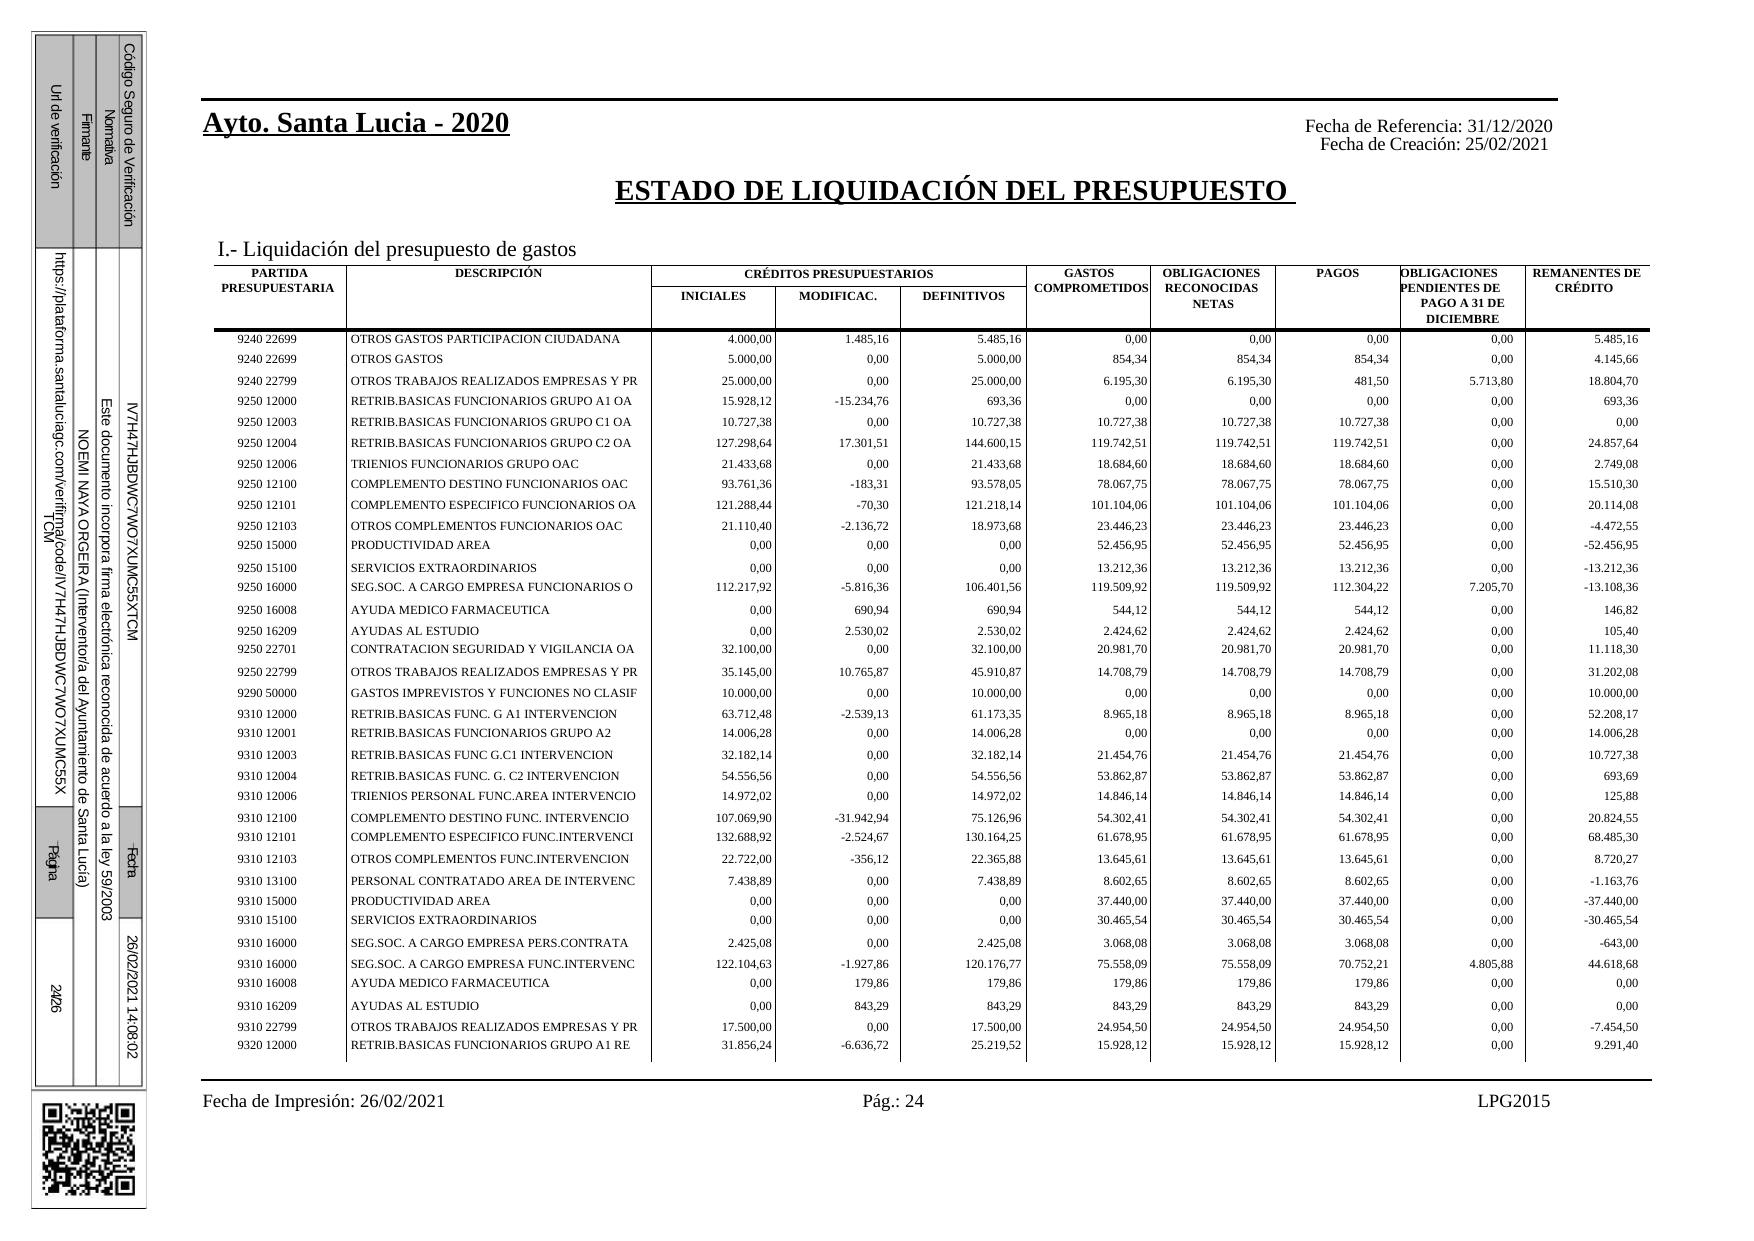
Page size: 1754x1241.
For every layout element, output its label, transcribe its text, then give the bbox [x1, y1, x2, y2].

table_cell RETRIB.BASICAS FUNCIONARIOS GRUPO A2 [347, 724, 651, 744]
table_cell 0,00 [776, 682, 900, 703]
table_cell 37.440,00 [1276, 890, 1400, 911]
text ESTADO DE LIQUIDACIÓN DEL PRESUPUESTO [615, 173, 1650, 207]
table_cell 5.000,00 [652, 348, 775, 369]
table_cell 9250 12006 [214, 453, 346, 473]
table_cell 0,00 [1276, 390, 1400, 411]
table_cell 78.067,75 [1151, 473, 1275, 494]
table_cell 53.862,87 [1151, 765, 1275, 786]
table_cell -183,31 [776, 473, 900, 494]
table_cell 25.219,52 [901, 1036, 1026, 1062]
table_cell 14.846,14 [1276, 786, 1400, 807]
table_cell 7.438,89 [652, 869, 775, 890]
table_cell 0,00 [1401, 640, 1525, 661]
table_cell 52.456,95 [1276, 536, 1400, 557]
table_cell 0,00 [652, 619, 775, 640]
table_cell 9250 16008 [214, 598, 346, 619]
table_cell -13.108,36 [1526, 578, 1650, 598]
table_cell OTROS TRABAJOS REALIZADOS EMPRESAS Y PR [347, 369, 651, 389]
table_cell 0,00 [652, 994, 775, 1015]
table_cell 0,00 [1276, 724, 1400, 744]
table_cell COMPLEMENTO ESPECIFICO FUNCIONARIOS OA [347, 494, 651, 514]
table_cell 32.100,00 [901, 640, 1026, 661]
table_cell 9310 13100 [214, 869, 346, 890]
table_cell 5.485,16 [1526, 332, 1650, 348]
table_cell 3.068,08 [1276, 932, 1400, 952]
table_cell RETRIB.BASICAS FUNCIONARIOS GRUPO A1 OA [347, 390, 651, 411]
table_cell 21.454,76 [1027, 744, 1150, 765]
table_cell 14.846,14 [1027, 786, 1150, 807]
table_cell 54.302,41 [1151, 807, 1275, 828]
table_cell 0,00 [1401, 848, 1525, 869]
table_cell 9250 12004 [214, 432, 346, 453]
table_cell -2.524,67 [776, 828, 900, 848]
table_cell 8.965,18 [1151, 703, 1275, 723]
table_cell 0,00 [776, 744, 900, 765]
table_cell 61.678,95 [1151, 828, 1275, 848]
table_cell 0,00 [776, 1015, 900, 1036]
table_cell 78.067,75 [1027, 473, 1150, 494]
table_cell 10.727,38 [1027, 411, 1150, 432]
table_cell 2.425,08 [652, 932, 775, 952]
table_cell 8.720,27 [1526, 848, 1650, 869]
table_cell 23.446,23 [1276, 515, 1400, 536]
table_cell 7.438,89 [901, 869, 1026, 890]
table_cell 9310 12001 [214, 724, 346, 744]
table_cell SERVICIOS EXTRAORDINARIOS [347, 557, 651, 578]
table_cell 0,00 [776, 869, 900, 890]
table_cell 0,00 [776, 640, 900, 661]
table_cell 9250 22701 [214, 640, 346, 661]
table_cell OTROS COMPLEMENTOS FUNC.INTERVENCION [347, 848, 651, 869]
table_cell 122.104,63 [652, 952, 775, 973]
text Fecha de Creación: 25/02/2021 [1320, 139, 1650, 154]
table_cell 10.000,00 [652, 682, 775, 703]
table_cell 854,34 [1027, 348, 1150, 369]
table_cell 21.110,40 [652, 515, 775, 536]
table_cell -4.472,55 [1526, 515, 1650, 536]
table_cell 93.761,36 [652, 473, 775, 494]
table_cell 0,00 [1401, 661, 1525, 682]
table_cell 127.298,64 [652, 432, 775, 453]
table_cell 52.456,95 [1027, 536, 1150, 557]
table_cell 9240 22699 [214, 332, 346, 348]
table_cell 8.965,18 [1027, 703, 1150, 723]
table_cell 179,86 [1151, 974, 1275, 994]
table_cell 693,36 [1526, 390, 1650, 411]
table_cell 14.708,79 [1151, 661, 1275, 682]
table_cell 11.118,30 [1526, 640, 1650, 661]
table_cell 45.910,87 [901, 661, 1026, 682]
table_cell CONTRATACION SEGURIDAD Y VIGILANCIA OA [347, 640, 651, 661]
table_cell 0,00 [1401, 1036, 1525, 1062]
table_cell RETRIB.BASICAS FUNC. G. C2 INTERVENCION [347, 765, 651, 786]
table_cell 5.713,80 [1401, 369, 1525, 389]
table_cell 4.145,66 [1526, 348, 1650, 369]
table_cell 2.424,62 [1151, 619, 1275, 640]
table_cell PRODUCTIVIDAD AREA [347, 890, 651, 911]
table_cell -643,00 [1526, 932, 1650, 952]
table_cell RETRIB.BASICAS FUNCIONARIOS GRUPO A1 RE [347, 1036, 651, 1062]
table_cell 0,00 [1151, 332, 1275, 348]
table_cell 54.556,56 [901, 765, 1026, 786]
table_cell 2.749,08 [1526, 453, 1650, 473]
table_cell 18.804,70 [1526, 369, 1650, 389]
table_cell 843,29 [1151, 994, 1275, 1015]
table_cell 132.688,92 [652, 828, 775, 848]
table_cell 14.972,02 [652, 786, 775, 807]
table_cell 106.401,56 [901, 578, 1026, 598]
table_cell 10.727,38 [1526, 744, 1650, 765]
table_cell 544,12 [1151, 598, 1275, 619]
table_cell 0,00 [1401, 348, 1525, 369]
table_cell 9310 16209 [214, 994, 346, 1015]
table_cell 30.465,54 [1027, 911, 1150, 932]
table_cell GASTOS IMPREVISTOS Y FUNCIONES NO CLASIF [347, 682, 651, 703]
table_cell 0,00 [1401, 515, 1525, 536]
table_cell 63.712,48 [652, 703, 775, 723]
table_header OBLIGACIONES PENDIENTES DE PAGO A 31 DE DICIEMBRE [1401, 266, 1525, 328]
table_cell 0,00 [1151, 390, 1275, 411]
table_cell 0,00 [1401, 724, 1525, 744]
table_cell 14.708,79 [1027, 661, 1150, 682]
table_cell 544,12 [1027, 598, 1150, 619]
table_cell 24.954,50 [1027, 1015, 1150, 1036]
table_cell 854,34 [1276, 348, 1400, 369]
table_cell 21.433,68 [901, 453, 1026, 473]
text Ayto. Santa Lucia - 2020 Fecha de Referencia: 31/12/2020 [202, 106, 1650, 139]
table_cell 20.981,70 [1027, 640, 1150, 661]
table_cell 13.645,61 [1151, 848, 1275, 869]
table_cell 9240 22699 [214, 348, 346, 369]
table_cell 119.742,51 [1276, 432, 1400, 453]
table_header DESCRIPCIÓN [347, 266, 651, 328]
table_cell 13.212,36 [1151, 557, 1275, 578]
table_cell PRODUCTIVIDAD AREA [347, 536, 651, 557]
table_cell 9.291,40 [1526, 1036, 1650, 1062]
table_cell -1.163,76 [1526, 869, 1650, 890]
table_cell -30.465,54 [1526, 911, 1650, 932]
table_cell 14.846,14 [1151, 786, 1275, 807]
table_cell 54.302,41 [1276, 807, 1400, 828]
table_cell -7.454,50 [1526, 1015, 1650, 1036]
table_cell 0,00 [776, 369, 900, 389]
table_cell 4.805,88 [1401, 952, 1525, 973]
table_cell 2.424,62 [1276, 619, 1400, 640]
table_cell -13.212,36 [1526, 557, 1650, 578]
table_cell 0,00 [1401, 765, 1525, 786]
table_cell 53.862,87 [1276, 765, 1400, 786]
table_cell 8.602,65 [1027, 869, 1150, 890]
table_cell OTROS GASTOS PARTICIPACION CIUDADANA [347, 332, 651, 348]
table_cell 481,50 [1276, 369, 1400, 389]
table_cell 10.765,87 [776, 661, 900, 682]
table_cell 2.530,02 [776, 619, 900, 640]
text I.- Liquidación del presupuesto de gastos [217, 236, 1650, 261]
table_cell 18.684,60 [1151, 453, 1275, 473]
table_cell 179,86 [901, 974, 1026, 994]
table_header GASTOS COMPROMETIDOS [1027, 266, 1150, 328]
table_cell 0,00 [652, 536, 775, 557]
table_cell 0,00 [776, 557, 900, 578]
table_cell 75.126,96 [901, 807, 1026, 828]
table_cell 24.954,50 [1151, 1015, 1275, 1036]
table_cell 23.446,23 [1027, 515, 1150, 536]
table_cell 17.500,00 [652, 1015, 775, 1036]
table_cell 54.556,56 [652, 765, 775, 786]
table_cell 146,82 [1526, 598, 1650, 619]
table_cell 52.208,17 [1526, 703, 1650, 723]
table_cell 0,00 [776, 724, 900, 744]
table_cell 0,00 [652, 598, 775, 619]
table_cell 18.684,60 [1027, 453, 1150, 473]
table_cell 13.645,61 [1276, 848, 1400, 869]
table_cell OTROS GASTOS [347, 348, 651, 369]
table_cell 37.440,00 [1151, 890, 1275, 911]
table_cell 0,00 [652, 974, 775, 994]
table_cell 75.558,09 [1027, 952, 1150, 973]
table_cell 15.928,12 [1276, 1036, 1400, 1062]
table_cell 0,00 [1276, 682, 1400, 703]
table_cell 20.981,70 [1276, 640, 1400, 661]
table_cell 25.000,00 [901, 369, 1026, 389]
table_cell 13.212,36 [1276, 557, 1400, 578]
table_cell -70,30 [776, 494, 900, 514]
table_cell 0,00 [1401, 332, 1525, 348]
table_cell AYUDA MEDICO FARMACEUTICA [347, 598, 651, 619]
table_cell 0,00 [1401, 828, 1525, 848]
table_cell 13.645,61 [1027, 848, 1150, 869]
table_cell 0,00 [1276, 332, 1400, 348]
table_cell 9310 12004 [214, 765, 346, 786]
table_cell SEG.SOC. A CARGO EMPRESA FUNC.INTERVENC [347, 952, 651, 973]
table_cell SEG.SOC. A CARGO EMPRESA FUNCIONARIOS O [347, 578, 651, 598]
table_cell -356,12 [776, 848, 900, 869]
text Fecha de Impresión: 26/02/2021 Pág.: 24 LPG2015 [202, 1090, 1650, 1111]
table_cell 9250 15000 [214, 536, 346, 557]
table_cell 9250 16000 [214, 578, 346, 598]
table_cell 0,00 [1401, 432, 1525, 453]
table_cell 9310 15000 [214, 890, 346, 911]
table_cell 2.425,08 [901, 932, 1026, 952]
table_cell SERVICIOS EXTRAORDINARIOS [347, 911, 651, 932]
table_cell 9310 16000 [214, 952, 346, 973]
table_cell 52.456,95 [1151, 536, 1275, 557]
table_cell 0,00 [901, 557, 1026, 578]
table_header PARTIDA PRESUPUESTARIA [214, 266, 346, 328]
table_cell 20.824,55 [1526, 807, 1650, 828]
table_cell 10.727,38 [1276, 411, 1400, 432]
table_cell 9310 22799 [214, 1015, 346, 1036]
table_cell RETRIB.BASICAS FUNC G.C1 INTERVENCION [347, 744, 651, 765]
table_cell 18.973,68 [901, 515, 1026, 536]
table_cell COMPLEMENTO DESTINO FUNCIONARIOS OAC [347, 473, 651, 494]
table_cell 0,00 [1027, 682, 1150, 703]
table_cell AYUDA MEDICO FARMACEUTICA [347, 974, 651, 994]
table_cell 5.485,16 [901, 332, 1026, 348]
table_cell 0,00 [776, 786, 900, 807]
table_cell 9250 15100 [214, 557, 346, 578]
table_cell 9310 12000 [214, 703, 346, 723]
table_cell 0,00 [1027, 724, 1150, 744]
table_cell 9250 12101 [214, 494, 346, 514]
table_cell -31.942,94 [776, 807, 900, 828]
table_cell 0,00 [776, 932, 900, 952]
table_cell 112.217,92 [652, 578, 775, 598]
table_cell 9310 12003 [214, 744, 346, 765]
table_cell 14.006,28 [652, 724, 775, 744]
table_cell 0,00 [1401, 494, 1525, 514]
table_cell 0,00 [776, 765, 900, 786]
table_cell 0,00 [776, 536, 900, 557]
table_cell 54.302,41 [1027, 807, 1150, 828]
table_cell 690,94 [901, 598, 1026, 619]
table_cell 61.678,95 [1276, 828, 1400, 848]
table_cell 119.742,51 [1151, 432, 1275, 453]
table_cell 9290 50000 [214, 682, 346, 703]
table_cell 9310 12103 [214, 848, 346, 869]
table_cell 9310 12006 [214, 786, 346, 807]
table_cell 9250 12000 [214, 390, 346, 411]
table_cell 70.752,21 [1276, 952, 1400, 973]
table_cell 0,00 [1401, 932, 1525, 952]
table_cell 2.530,02 [901, 619, 1026, 640]
table_cell 693,36 [901, 390, 1026, 411]
table_cell 18.684,60 [1276, 453, 1400, 473]
table_cell 0,00 [652, 557, 775, 578]
table_cell 9240 22799 [214, 369, 346, 389]
table_cell 119.742,51 [1027, 432, 1150, 453]
table_cell 125,88 [1526, 786, 1650, 807]
table_cell 30.465,54 [1151, 911, 1275, 932]
table_cell 4.000,00 [652, 332, 775, 348]
table_cell 0,00 [1401, 994, 1525, 1015]
table_cell 0,00 [1401, 911, 1525, 932]
table_cell 8.965,18 [1276, 703, 1400, 723]
table_header OBLIGACIONES RECONOCIDAS NETAS [1151, 266, 1275, 328]
table_cell 843,29 [776, 994, 900, 1015]
table_cell 0,00 [1526, 974, 1650, 994]
table_cell 0,00 [1151, 724, 1275, 744]
table_cell 9250 22799 [214, 661, 346, 682]
table_cell 13.212,36 [1027, 557, 1150, 578]
table_cell OTROS COMPLEMENTOS FUNCIONARIOS OAC [347, 515, 651, 536]
table_cell 0,00 [1401, 786, 1525, 807]
table_cell RETRIB.BASICAS FUNCIONARIOS GRUPO C2 OA [347, 432, 651, 453]
table_cell 68.485,30 [1526, 828, 1650, 848]
table_cell -5.816,36 [776, 578, 900, 598]
table_cell 0,00 [776, 911, 900, 932]
table_cell 112.304,22 [1276, 578, 1400, 598]
table_cell 32.182,14 [652, 744, 775, 765]
table_cell 75.558,09 [1151, 952, 1275, 973]
table_cell 0,00 [1401, 390, 1525, 411]
table_cell 119.509,92 [1027, 578, 1150, 598]
table_cell 61.678,95 [1027, 828, 1150, 848]
table_cell 24.954,50 [1276, 1015, 1400, 1036]
table_cell -2.136,72 [776, 515, 900, 536]
table_cell 5.000,00 [901, 348, 1026, 369]
table_cell 9320 12000 [214, 1036, 346, 1062]
table_cell 14.708,79 [1276, 661, 1400, 682]
table_cell 0,00 [1401, 682, 1525, 703]
table_cell 0,00 [1401, 619, 1525, 640]
table_cell -15.234,76 [776, 390, 900, 411]
table_cell 544,12 [1276, 598, 1400, 619]
table_cell 15.928,12 [1151, 1036, 1275, 1062]
table_cell 8.602,65 [1276, 869, 1400, 890]
table_cell 17.500,00 [901, 1015, 1026, 1036]
table_cell 9310 12100 [214, 807, 346, 828]
table_cell 10.000,00 [901, 682, 1026, 703]
table_cell 61.173,35 [901, 703, 1026, 723]
table_cell -37.440,00 [1526, 890, 1650, 911]
table_cell 10.000,00 [1526, 682, 1650, 703]
table_cell DEFINITIVOS [901, 287, 1026, 328]
table_cell 3.068,08 [1151, 932, 1275, 952]
table_cell 843,29 [1027, 994, 1150, 1015]
table_cell 107.069,90 [652, 807, 775, 828]
table_cell 10.727,38 [652, 411, 775, 432]
table_cell 15.928,12 [652, 390, 775, 411]
table_cell INICIALES [652, 287, 775, 328]
table_cell 121.218,14 [901, 494, 1026, 514]
table_cell 3.068,08 [1027, 932, 1150, 952]
table_cell 0,00 [1401, 598, 1525, 619]
table_cell 25.000,00 [652, 369, 775, 389]
table_cell 0,00 [1401, 411, 1525, 432]
table_cell 843,29 [901, 994, 1026, 1015]
table_cell 130.164,25 [901, 828, 1026, 848]
table_cell 0,00 [776, 348, 900, 369]
table_cell -6.636,72 [776, 1036, 900, 1062]
table_cell 17.301,51 [776, 432, 900, 453]
table_cell AYUDAS AL ESTUDIO [347, 994, 651, 1015]
table_cell -52.456,95 [1526, 536, 1650, 557]
table_cell 20.114,08 [1526, 494, 1650, 514]
picture [31, 31, 147, 1209]
table_cell 21.454,76 [1151, 744, 1275, 765]
table_cell 37.440,00 [1027, 890, 1150, 911]
table_cell 21.433,68 [652, 453, 775, 473]
table_cell 179,86 [1027, 974, 1150, 994]
table_cell 20.981,70 [1151, 640, 1275, 661]
table_cell TRIENIOS PERSONAL FUNC.AREA INTERVENCIO [347, 786, 651, 807]
table_cell 78.067,75 [1276, 473, 1400, 494]
table_cell 31.202,08 [1526, 661, 1650, 682]
table_cell 0,00 [1027, 332, 1150, 348]
table_cell 9250 12103 [214, 515, 346, 536]
table_cell 0,00 [1401, 890, 1525, 911]
table_cell 0,00 [652, 890, 775, 911]
table_cell 35.145,00 [652, 661, 775, 682]
table_cell 0,00 [652, 911, 775, 932]
table_cell 0,00 [1401, 974, 1525, 994]
table_cell 9310 16000 [214, 932, 346, 952]
table_cell AYUDAS AL ESTUDIO [347, 619, 651, 640]
table_cell 15.928,12 [1027, 1036, 1150, 1062]
table_cell 0,00 [1401, 473, 1525, 494]
table_cell 10.727,38 [1151, 411, 1275, 432]
table_cell 0,00 [1401, 807, 1525, 828]
table_cell 22.722,00 [652, 848, 775, 869]
table_cell 0,00 [1401, 453, 1525, 473]
table_cell 22.365,88 [901, 848, 1026, 869]
table_header REMANENTES DE CRÉDITO [1526, 266, 1650, 328]
table_cell 15.510,30 [1526, 473, 1650, 494]
table_cell COMPLEMENTO DESTINO FUNC. INTERVENCIO [347, 807, 651, 828]
table_cell COMPLEMENTO ESPECIFICO FUNC.INTERVENCI [347, 828, 651, 848]
table_cell MODIFICAC. [776, 287, 900, 328]
table_cell 179,86 [776, 974, 900, 994]
table_cell 0,00 [901, 911, 1026, 932]
table_cell 0,00 [1526, 994, 1650, 1015]
table_cell 0,00 [1401, 869, 1525, 890]
table_cell 0,00 [1027, 390, 1150, 411]
table_cell -1.927,86 [776, 952, 900, 973]
table_cell 843,29 [1276, 994, 1400, 1015]
table_cell 0,00 [1401, 1015, 1525, 1036]
table_cell 24.857,64 [1526, 432, 1650, 453]
table_cell 119.509,92 [1151, 578, 1275, 598]
table_cell 14.006,28 [901, 724, 1026, 744]
table_cell OTROS TRABAJOS REALIZADOS EMPRESAS Y PR [347, 1015, 651, 1036]
table_cell 1.485,16 [776, 332, 900, 348]
table_cell 9250 12003 [214, 411, 346, 432]
table_cell 32.100,00 [652, 640, 775, 661]
table_cell 44.618,68 [1526, 952, 1650, 973]
table_header PAGOS [1276, 266, 1400, 328]
table_cell 101.104,06 [1276, 494, 1400, 514]
table_cell 6.195,30 [1027, 369, 1150, 389]
table_cell 8.602,65 [1151, 869, 1275, 890]
table_cell 32.182,14 [901, 744, 1026, 765]
table_cell 121.288,44 [652, 494, 775, 514]
table_cell 93.578,05 [901, 473, 1026, 494]
table_cell 0,00 [901, 536, 1026, 557]
table_cell 0,00 [1401, 744, 1525, 765]
table_cell 21.454,76 [1276, 744, 1400, 765]
table_cell 101.104,06 [1027, 494, 1150, 514]
table_cell 0,00 [1401, 536, 1525, 557]
table_cell 0,00 [1401, 557, 1525, 578]
table_cell 6.195,30 [1151, 369, 1275, 389]
table_cell 14.972,02 [901, 786, 1026, 807]
table_cell 105,40 [1526, 619, 1650, 640]
table_cell RETRIB.BASICAS FUNCIONARIOS GRUPO C1 OA [347, 411, 651, 432]
table_cell 144.600,15 [901, 432, 1026, 453]
table_cell 23.446,23 [1151, 515, 1275, 536]
table_cell TRIENIOS FUNCIONARIOS GRUPO OAC [347, 453, 651, 473]
table_header CRÉDITOS PRESUPUESTARIOS [652, 266, 1026, 286]
table_cell 693,69 [1526, 765, 1650, 786]
table_cell 101.104,06 [1151, 494, 1275, 514]
table_cell RETRIB.BASICAS FUNC. G A1 INTERVENCION [347, 703, 651, 723]
table_cell 9310 16008 [214, 974, 346, 994]
table_cell 14.006,28 [1526, 724, 1650, 744]
table_cell 2.424,62 [1027, 619, 1150, 640]
table_cell 0,00 [1401, 703, 1525, 723]
table_cell 9310 15100 [214, 911, 346, 932]
table_cell 10.727,38 [901, 411, 1026, 432]
table_cell 31.856,24 [652, 1036, 775, 1062]
table_cell 9310 12101 [214, 828, 346, 848]
table_cell 53.862,87 [1027, 765, 1150, 786]
table_cell 0,00 [1526, 411, 1650, 432]
table_cell OTROS TRABAJOS REALIZADOS EMPRESAS Y PR [347, 661, 651, 682]
table_cell 7.205,70 [1401, 578, 1525, 598]
table_cell PERSONAL CONTRATADO AREA DE INTERVENC [347, 869, 651, 890]
table_cell 854,34 [1151, 348, 1275, 369]
table_cell -2.539,13 [776, 703, 900, 723]
table_cell 0,00 [776, 411, 900, 432]
table_cell 690,94 [776, 598, 900, 619]
table_cell 0,00 [901, 890, 1026, 911]
table_cell 9250 12100 [214, 473, 346, 494]
table_cell 0,00 [776, 890, 900, 911]
table_cell 30.465,54 [1276, 911, 1400, 932]
table_cell 179,86 [1276, 974, 1400, 994]
table_cell 0,00 [1151, 682, 1275, 703]
table_cell 0,00 [776, 453, 900, 473]
table_cell 120.176,77 [901, 952, 1026, 973]
table_cell SEG.SOC. A CARGO EMPRESA PERS.CONTRATA [347, 932, 651, 952]
table_cell 9250 16209 [214, 619, 346, 640]
